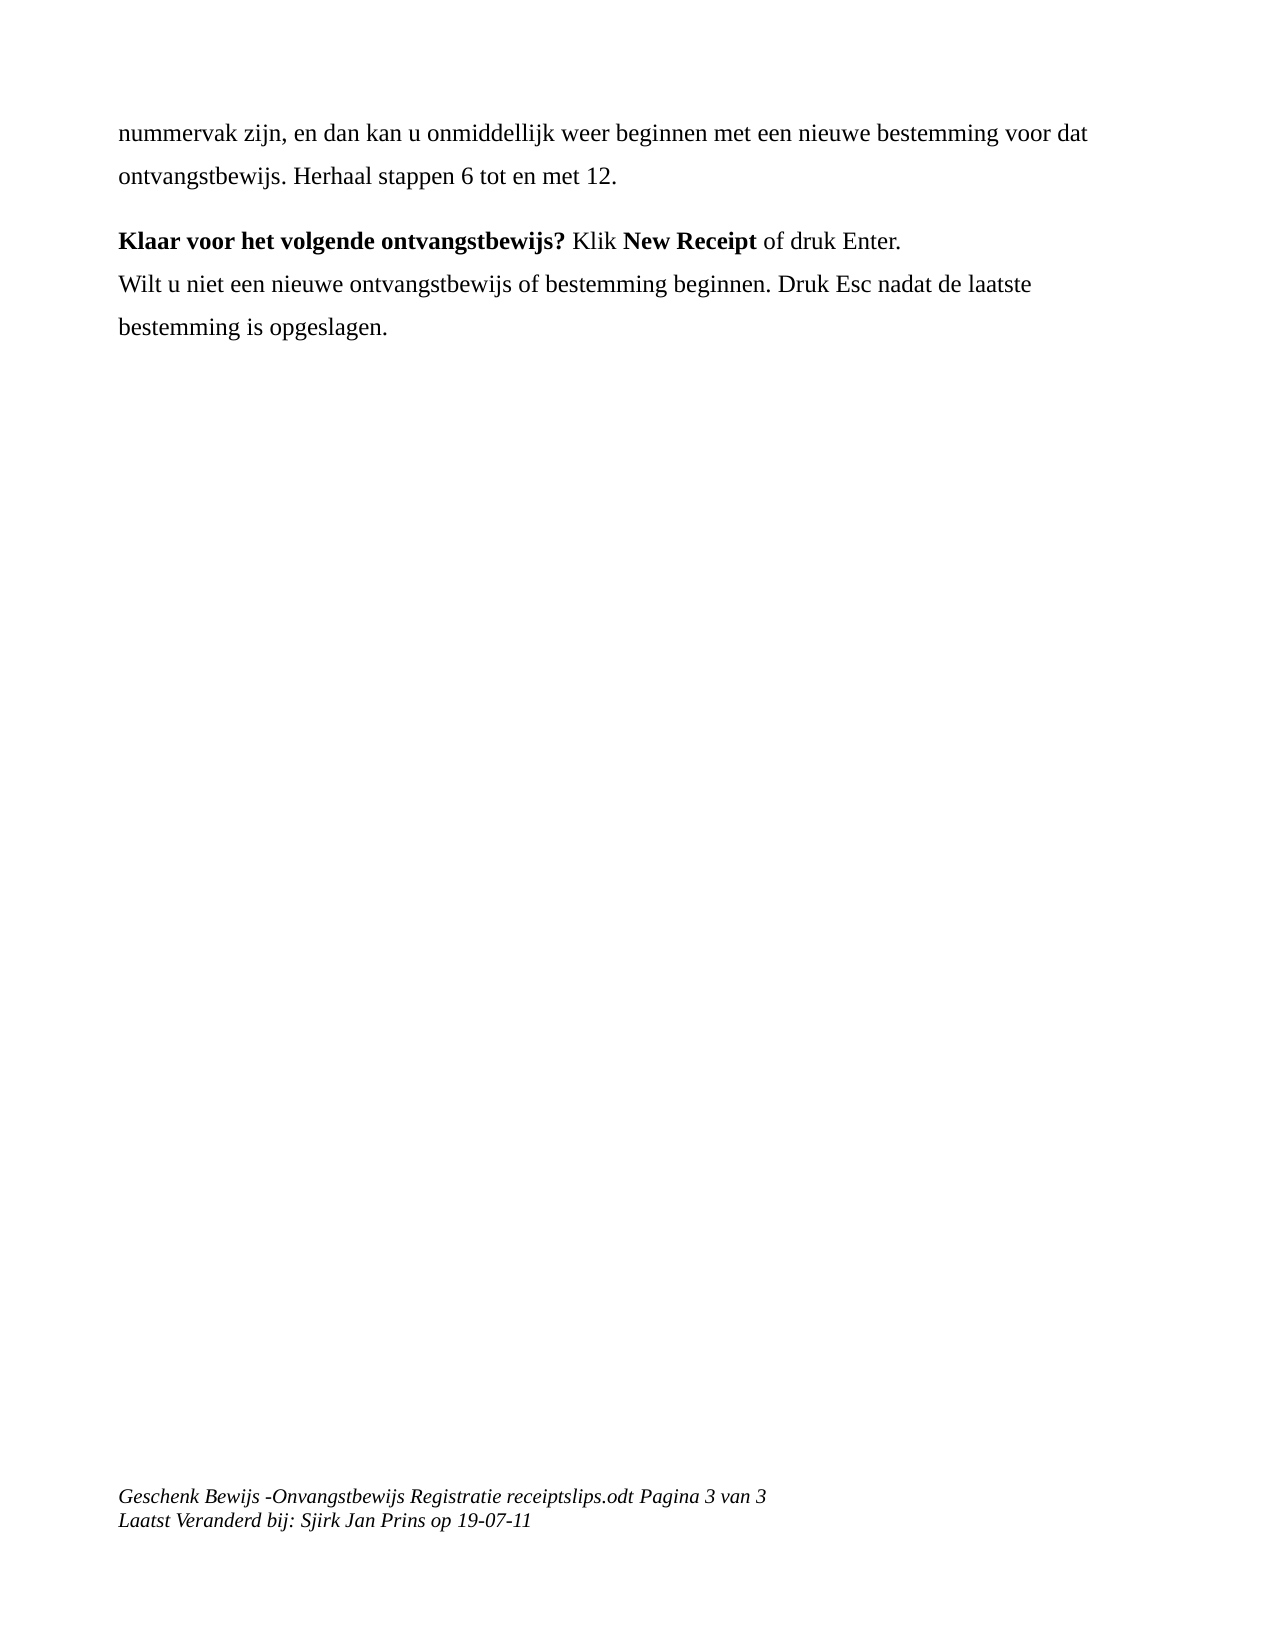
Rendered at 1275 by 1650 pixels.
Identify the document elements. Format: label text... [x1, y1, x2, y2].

text nummervak zijn, en dan kan u onmiddellijk weer beginnen met een nieuwe bestemming voor dat ontvangstbewijs. Herhaal stappen 6 tot en met 12. [118, 118, 1157, 190]
text Wilt u niet een nieuwe ontvangstbewijs of bestemming beginnen. Druk Esc nadat de laatste bestemming is opgeslagen. [118, 269, 1157, 341]
text Klaar voor het volgende ontvangstbewijs? Klik New Receipt of druk Enter. [118, 226, 1157, 255]
